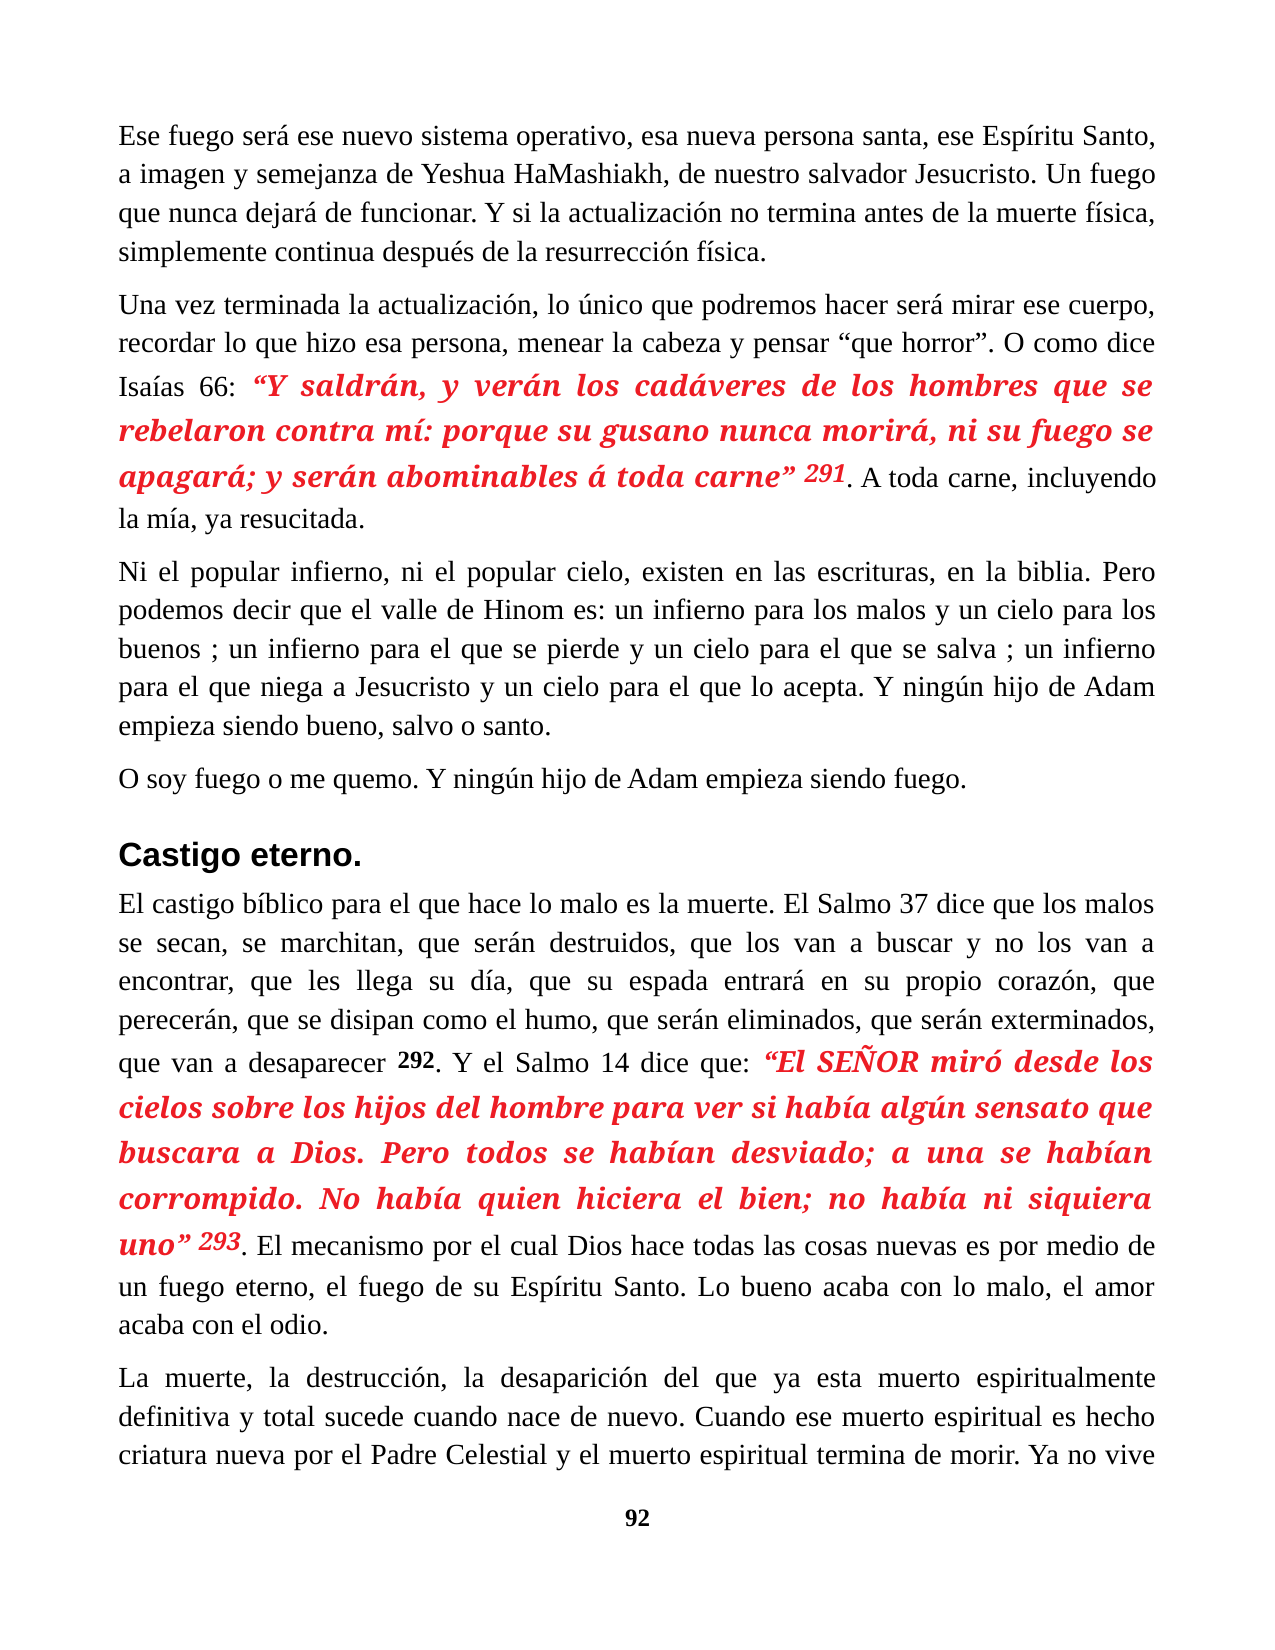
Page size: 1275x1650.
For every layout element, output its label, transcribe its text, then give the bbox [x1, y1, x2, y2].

text Ni el popular infierno, ni el popular cielo, existen en las escrituras, en la biblia. Pero podemos decir que el valle de Hinom es: un infierno para los malos y un cielo para los buenos ; un infierno para el que se pierde y un cielo para el que se salva ; un infierno para el que niega a Jesucristo y un cielo para el que lo acepta. Y ningún hijo de Adam empieza siendo bueno, salvo o santo. [118, 554, 1157, 742]
text Ese fuego será ese nuevo sistema operativo, esa nueva persona santa, ese Espíritu Santo, a imagen y semejanza de Yeshua HaMashiakh, de nuestro salvador Jesucristo. Un fuego que nunca dejará de funcionar. Y si la actualización no termina antes de la muerte física, simplemente continua después de la resurrección física. [118, 118, 1157, 267]
text El castigo bíblico para el que hace lo malo es la muerte. El Salmo 37 dice que los malos se secan, se marchitan, que serán destruidos, que los van a buscar y no los van a encontrar, que les llega su día, que su espada entrará en su propio corazón, que perecerán, que se disipan como el humo, que serán eliminados, que serán exterminados, que van a desaparecer . Y el Salmo 14 dice que: “El SEÑOR miró desde los cielos sobre los hijos del hombre para ver si había algún sensato que buscara a Dios. Pero todos se habían desviado; a una se habían corrompido. No había quien hiciera el bien; no había ni siquiera uno” . El mecanismo por el cual Dios hace todas las cosas nuevas es por medio de un fuego eterno, el fuego de su Espíritu Santo. Lo bueno acaba con lo malo, el amor acaba con el odio. [118, 886, 1157, 1341]
subtitle Castigo eterno. [118, 835, 1157, 874]
text La muerte, la destrucción, la desaparición del que ya esta muerto espiritualmente definitiva y total sucede cuando nace de nuevo. Cuando ese muerto espiritual es hecho criatura nueva por el Padre Celestial y el muerto espiritual termina de morir. Ya no vive [118, 1360, 1157, 1471]
text Una vez terminada la actualización, lo único que podremos hacer será mirar ese cuerpo, recordar lo que hizo esa persona, menear la cabeza y pensar “que horror”. O como dice Isaías 66: “Y saldrán, y verán los cadáveres de los hombres que se rebelaron contra mí: porque su gusano nunca morirá, ni su fuego se apagará; y serán abominables á toda carne” . A toda carne, incluyendo la mía, ya resucitada. [118, 287, 1157, 534]
text O soy fuego o me quemo. Y ningún hijo de Adam empieza siendo fuego. [118, 761, 1157, 795]
